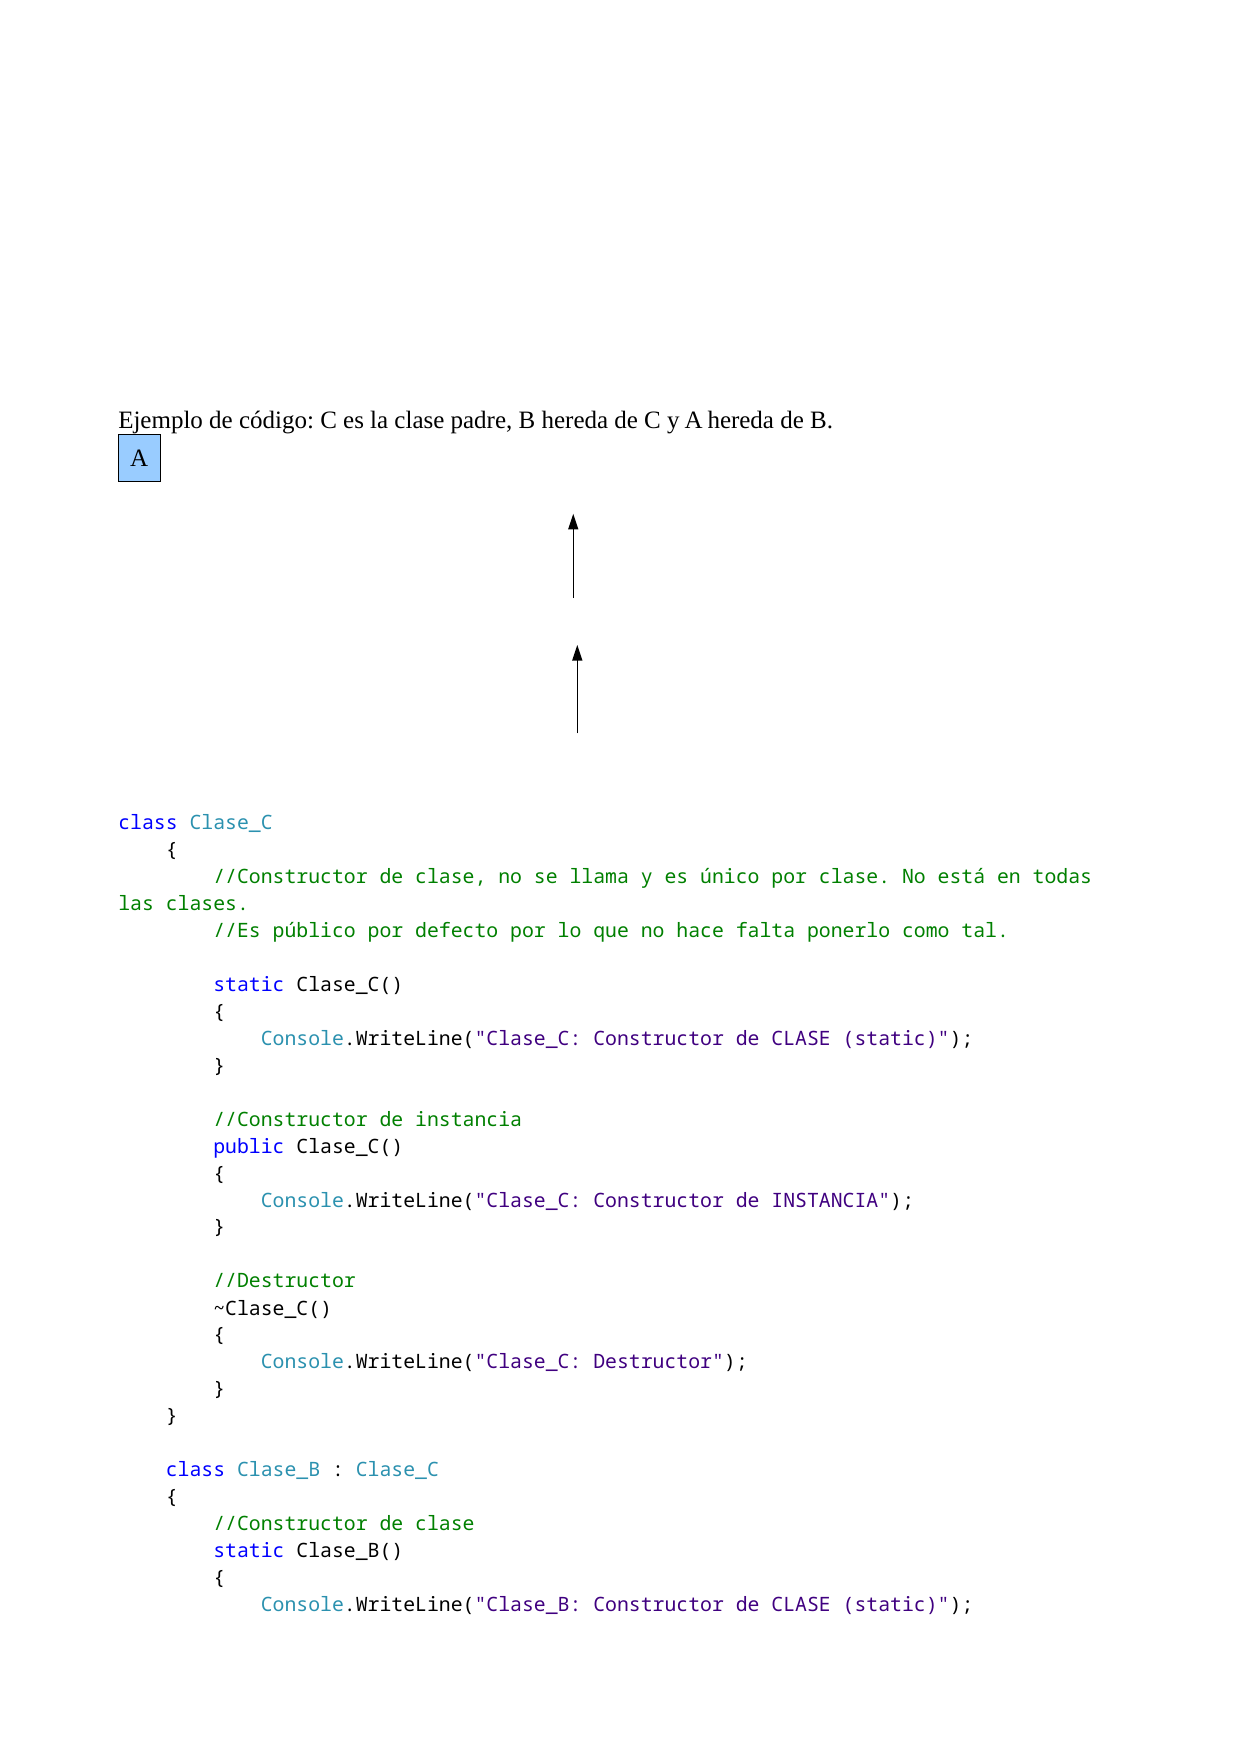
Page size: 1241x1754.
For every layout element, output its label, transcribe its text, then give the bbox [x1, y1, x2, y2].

text { [118, 1159, 1122, 1186]
text Ejemplo de código: C es la clase padre, B hereda de C y A hereda de B. [118, 406, 1122, 434]
text //Constructor de instancia [118, 1105, 1122, 1132]
text } [118, 1213, 1122, 1240]
text static Clase_C() [118, 970, 1122, 997]
text { [118, 997, 1122, 1024]
text Console.WriteLine("Clase_C: Constructor de CLASE (static)"); [118, 1024, 1122, 1051]
text } [118, 1051, 1122, 1078]
text Console.WriteLine("Clase_C: Destructor"); [118, 1348, 1122, 1375]
text Console.WriteLine("Clase_C: Constructor de INSTANCIA"); [118, 1186, 1122, 1213]
text class Clase_B : Clase_C [118, 1456, 1122, 1483]
text } [118, 1375, 1122, 1402]
text { [118, 1563, 1122, 1591]
text Console.WriteLine("Clase_B: Constructor de CLASE (static)"); [118, 1591, 1122, 1617]
text //Constructor de clase, no se llama y es único por clase. No está en todas las clases. [118, 862, 1122, 916]
text //Es público por defecto por lo que no hace falta ponerlo como tal. [118, 916, 1122, 943]
text { [118, 1483, 1122, 1509]
text //Destructor [118, 1267, 1122, 1294]
text //Constructor de clase [118, 1509, 1122, 1537]
text class Clase_C [118, 808, 1122, 835]
text { [118, 1321, 1122, 1348]
text static Clase_B() [118, 1537, 1122, 1563]
text public Clase_C() [118, 1132, 1122, 1159]
text { [118, 835, 1122, 862]
text ~Clase_C() [118, 1294, 1122, 1321]
text } [118, 1402, 1122, 1429]
